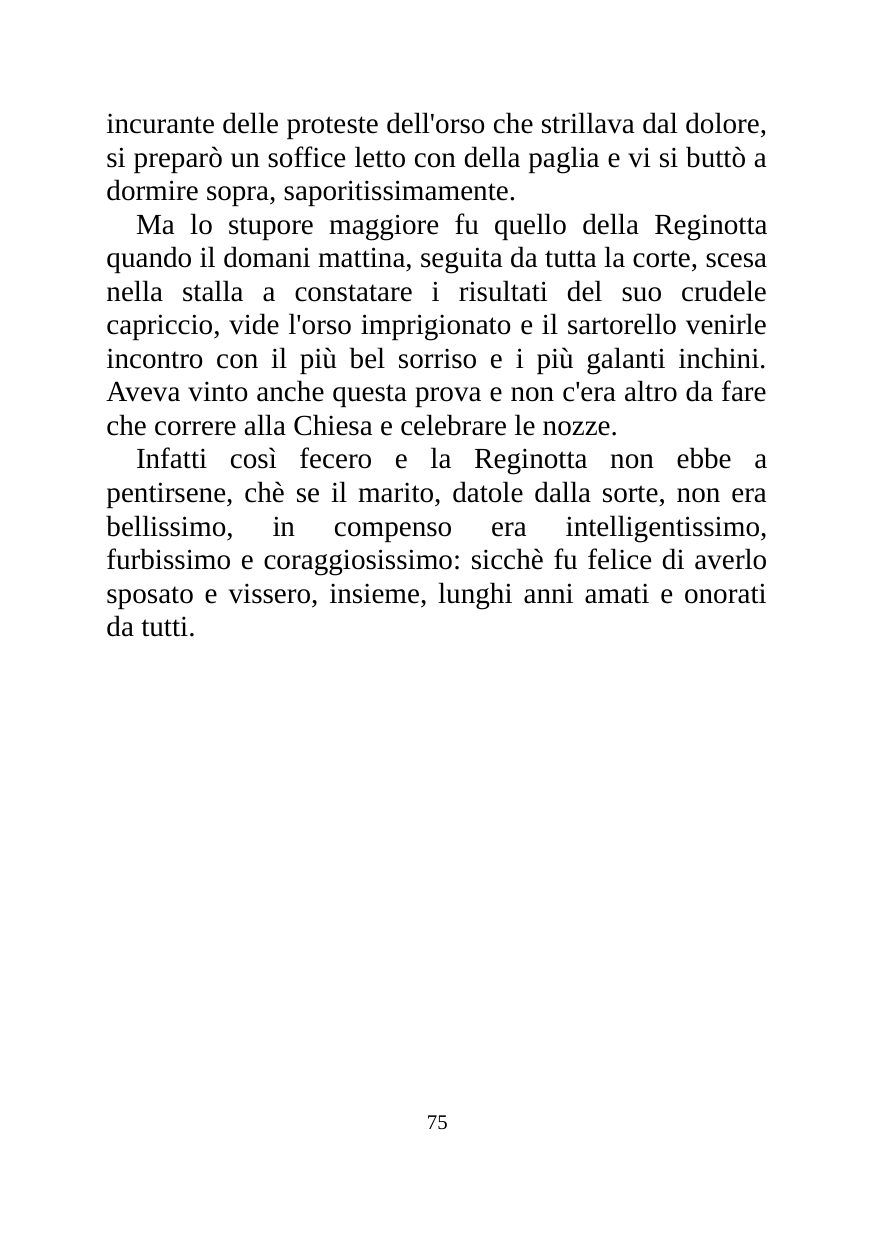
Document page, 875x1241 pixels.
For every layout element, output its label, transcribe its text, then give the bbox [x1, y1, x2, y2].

text incurante delle proteste dell'orso che strillava dal dolore, si preparò un soffice letto con della paglia e vi si buttò a dormire sopra, saporitissimamente. [106, 106, 768, 207]
text Infatti così fecero e la Reginotta non ebbe a pentirsene, chè se il marito, datole dalla sorte, non era bellissimo, in compenso era intelligentissimo, furbissimo e coraggiosissimo: sicchè fu felice di averlo sposato e vissero, insieme, lunghi anni amati e onorati da tutti. [106, 442, 768, 643]
text Ma lo stupore maggiore fu quello della Reginotta quando il domani mattina, seguita da tutta la corte, scesa nella stalla a constatare i risultati del suo crudele capriccio, vide l'orso imprigionato e il sartorello venirle incontro con il più bel sorriso e i più galanti inchini. Aveva vinto anche questa prova e non c'era altro da fare che correre alla Chiesa e celebrare le nozze. [106, 207, 768, 442]
